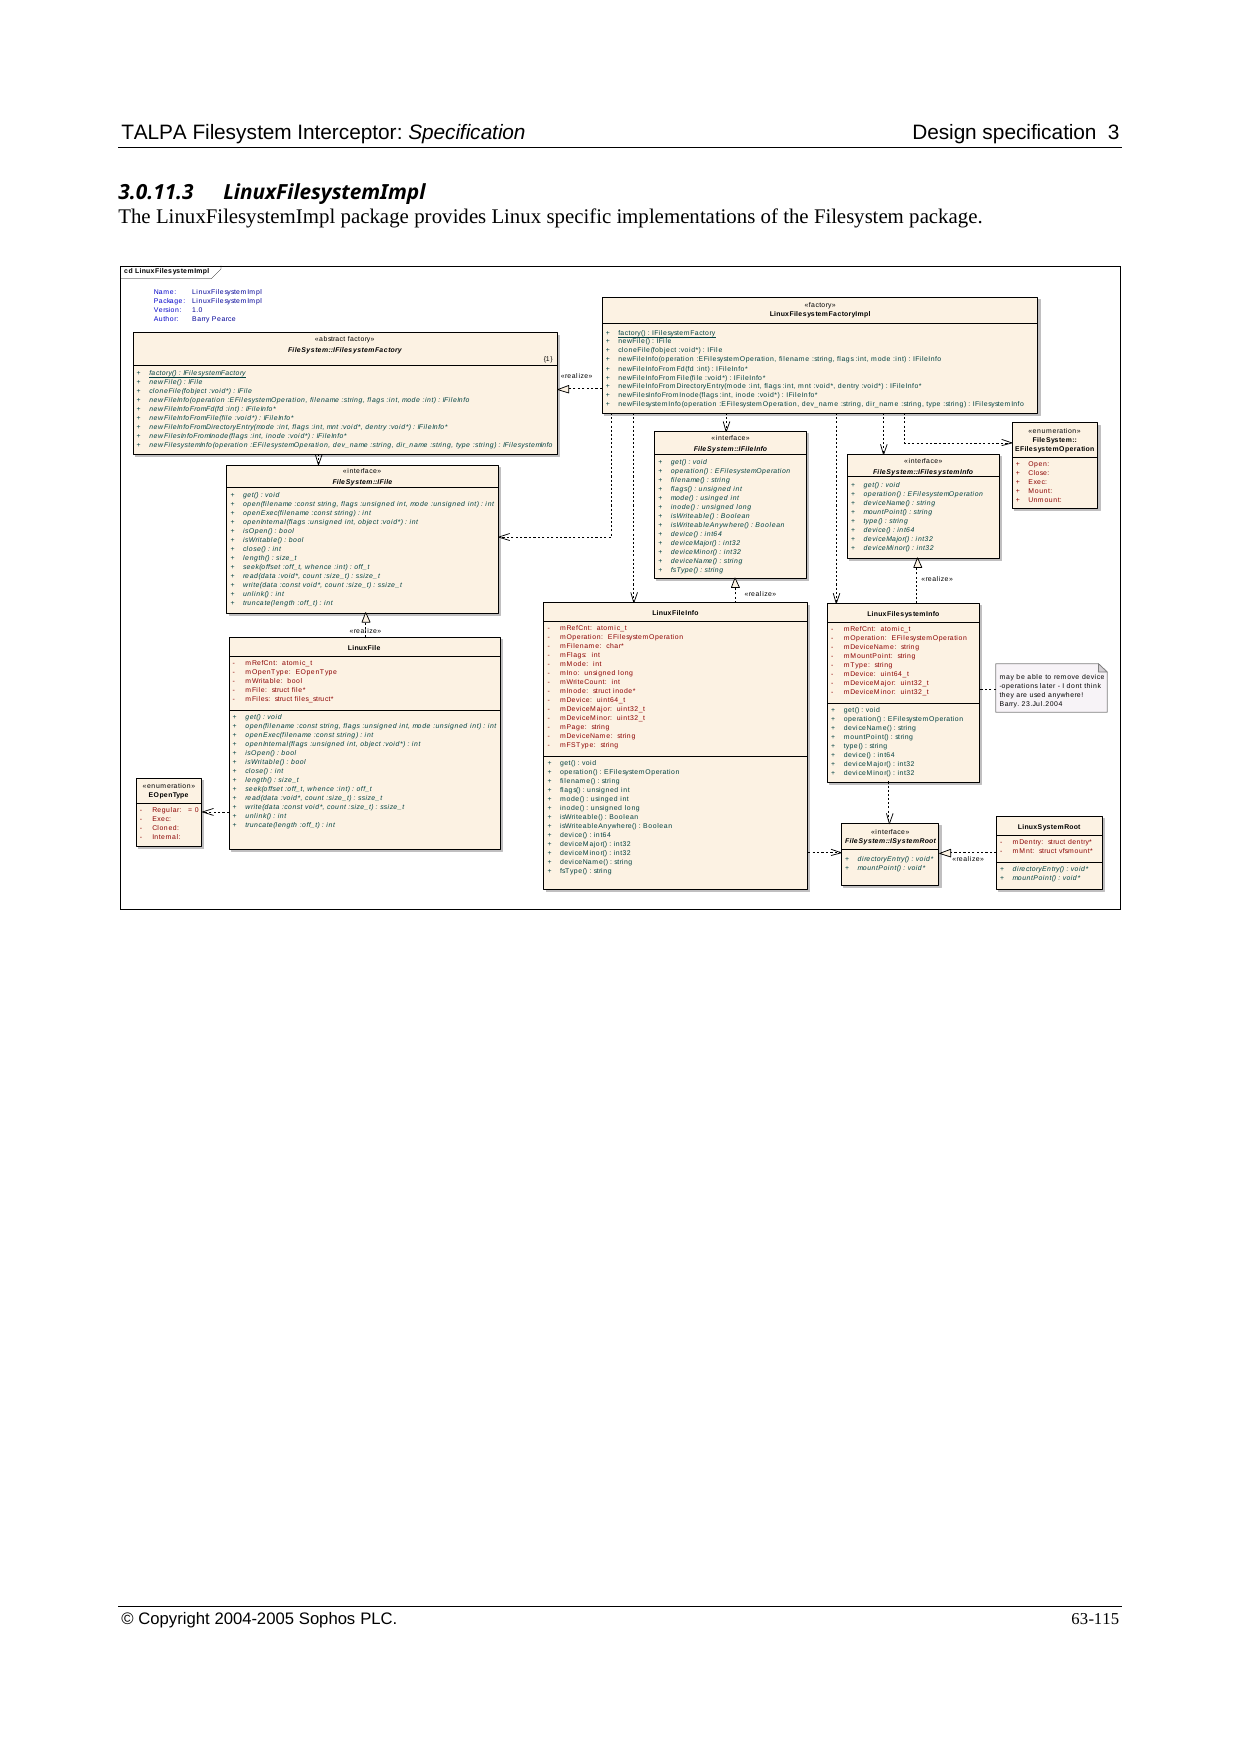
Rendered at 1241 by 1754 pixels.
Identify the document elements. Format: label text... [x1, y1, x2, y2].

subtitle LinuxFilesystemImpl [118, 177, 1122, 205]
text The LinuxFilesystemImpl package provides Linux specific implementations of the Filesystem package. [118, 205, 1122, 228]
